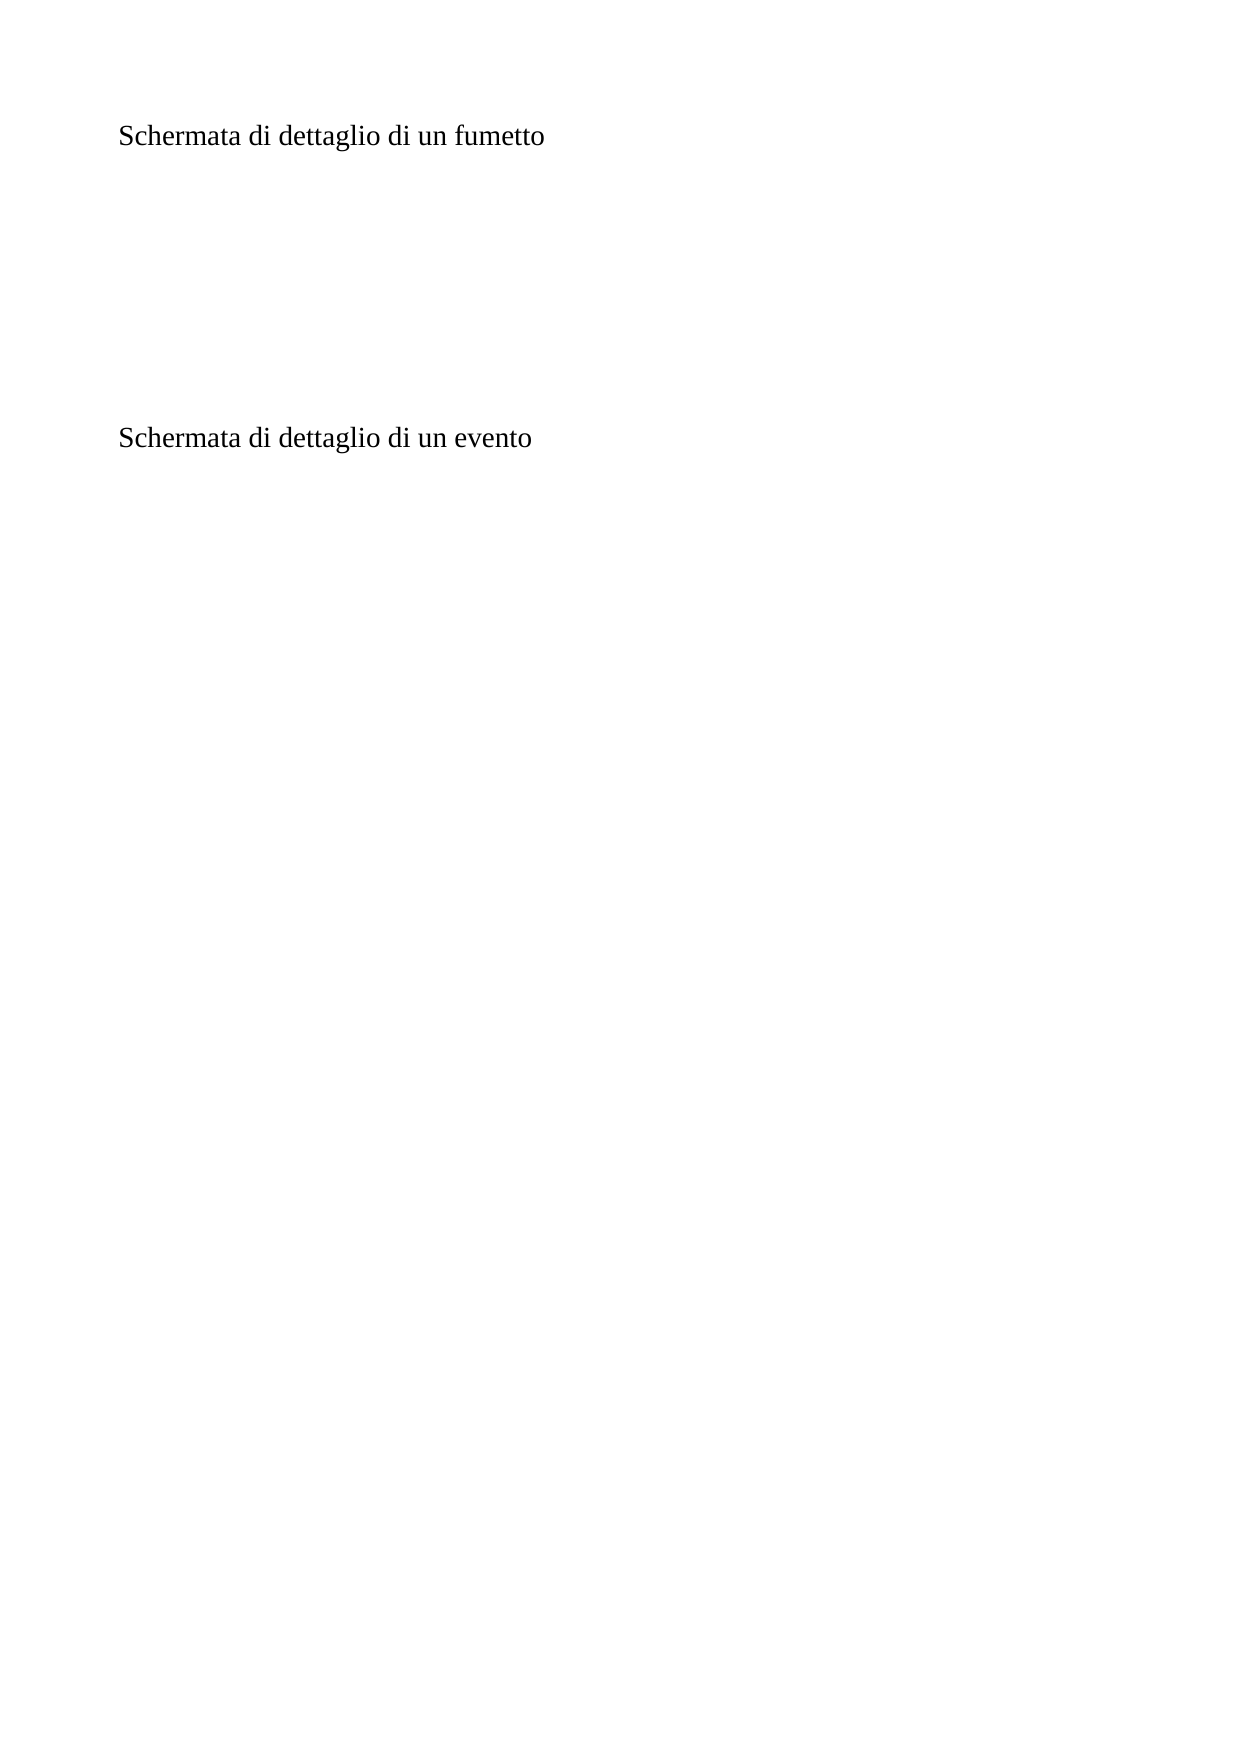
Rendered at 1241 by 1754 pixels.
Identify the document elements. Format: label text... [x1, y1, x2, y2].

text Schermata di dettaglio di un evento [118, 420, 1122, 453]
text Schermata di dettaglio di un fumetto [118, 118, 1122, 152]
